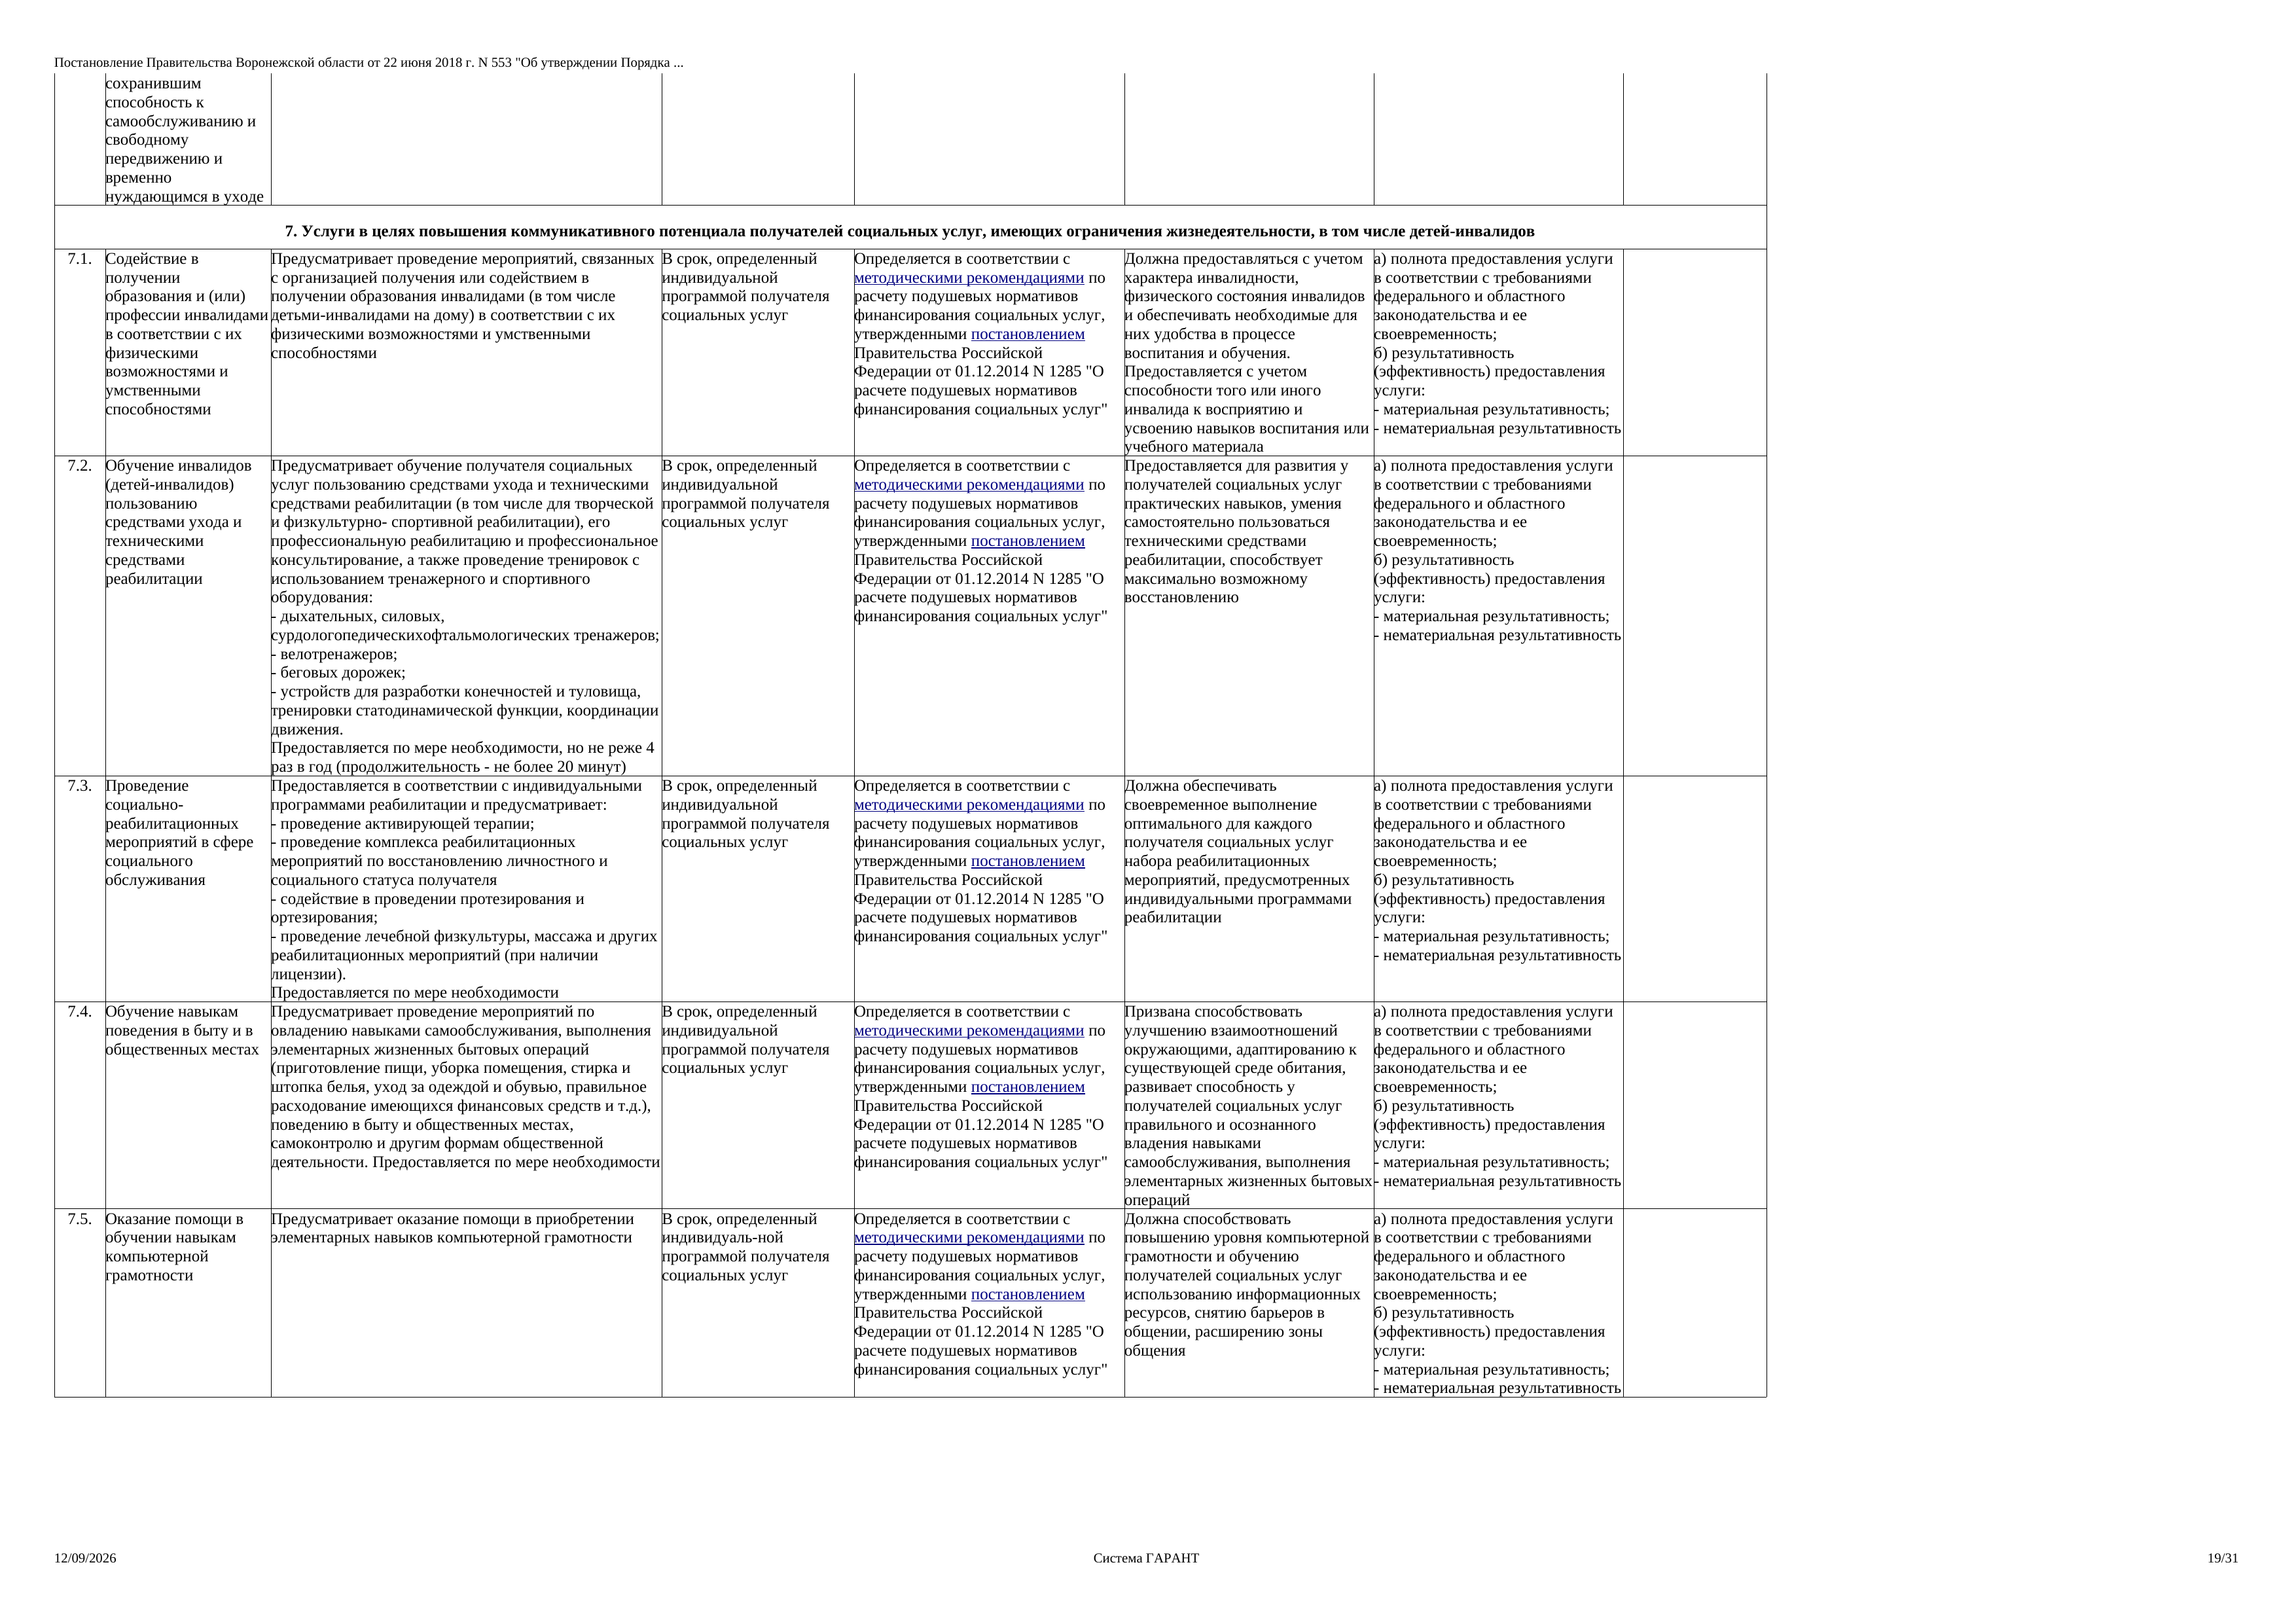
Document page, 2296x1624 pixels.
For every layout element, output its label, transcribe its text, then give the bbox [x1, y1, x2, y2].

table_cell [1624, 1209, 1767, 1397]
table_cell [1624, 456, 1767, 776]
table_cell а) полнота предоставления услуги в соответствии с требованиями федерального и областного законодательства и ее своевременность; б) результативность (эффективность) предоставления услуги: - материальная результативность; - нематериальная результативность [1374, 249, 1623, 456]
table_cell В срок, определенный индивидуальной программой получателя социальных услуг [662, 1002, 854, 1208]
table_cell [855, 73, 1124, 205]
table_cell [1624, 1002, 1767, 1208]
table_cell [1125, 73, 1374, 205]
table_cell Призвана способствовать улучшению взаимоотношений окружающими, адаптированию к существующей среде обитания, развивает способность у получателей социальных услуг правильного и осознанного владения навыками самообслуживания, выполнения элементарных жизненных бытовых операций [1125, 1002, 1374, 1208]
table_cell а) полнота предоставления услуги в соответствии с требованиями федерального и областного законодательства и ее своевременность; б) результативность (эффективность) предоставления услуги: - материальная результативность; - нематериальная результативность [1374, 1209, 1623, 1397]
table_cell В срок, определенный индивидуальной программой получателя социальных услуг [662, 249, 854, 456]
table_cell Предоставляется для развития у получателей социальных услуг практических навыков, умения самостоятельно пользоваться техническими средствами реабилитации, способствует максимально возможному восстановлению [1125, 456, 1374, 776]
table_cell [1624, 73, 1767, 205]
table_cell Определяется в соответствии с методическими рекомендациями по расчету подушевых нормативов финансирования социальных услуг, утвержденными постановлением Правительства Российской Федерации от 01.12.2014 N 1285 "О расчете подушевых нормативов финансирования социальных услуг" [855, 1209, 1124, 1397]
table_cell а) полнота предоставления услуги в соответствии с требованиями федерального и областного законодательства и ее своевременность; б) результативность (эффективность) предоставления услуги: - материальная результативность; - нематериальная результативность [1374, 1002, 1623, 1208]
table_cell [55, 73, 105, 205]
table_cell 7. Услуги в целях повышения коммуникативного потенциала получателей социальных услуг, имеющих ограничения жизнедеятельности, в том числе детей-инвалидов [55, 206, 1767, 249]
table_cell а) полнота предоставления услуги в соответствии с требованиями федерального и областного законодательства и ее своевременность; б) результативность (эффективность) предоставления услуги: - материальная результативность; - нематериальная результативность [1374, 456, 1623, 776]
table_cell Предусматривает обучение получателя социальных услуг пользованию средствами ухода и техническими средствами реабилитации (в том числе для творческой и физкультурно- спортивной реабилитации), его профессиональную реабилитацию и профессиональное консультирование, а также проведение тренировок с использованием тренажерного и спортивного оборудования: - дыхательных, силовых, сурдологопедическихофтальмологических тренажеров; - велотренажеров; - беговых дорожек; - устройств для разработки конечностей и туловища, тренировки статодинамической функции, координации движения. Предоставляется по мере необходимости, но не реже 4 раз в год (продолжительность - не более 20 минут) [272, 456, 662, 776]
table_cell В срок, определенный индивидуальной программой получателя социальных услуг [662, 776, 854, 1001]
table_cell Содействие в получении образования и (или) профессии инвалидами в соответствии с их физическими возможностями и умственными способностями [106, 249, 271, 456]
table_cell [1624, 249, 1767, 456]
table_cell Проведение социально-реабилитационных мероприятий в сфере социального обслуживания [106, 776, 271, 1001]
table_cell Определяется в соответствии с методическими рекомендациями по расчету подушевых нормативов финансирования социальных услуг, утвержденными постановлением Правительства Российской Федерации от 01.12.2014 N 1285 "О расчете подушевых нормативов финансирования социальных услуг" [855, 776, 1124, 1001]
table_cell сохранившим способность к самообслуживанию и свободному передвижению и временно нуждающимся в уходе [106, 73, 271, 205]
table_cell 7.3. [55, 776, 105, 1001]
table_cell 7.4. [55, 1002, 105, 1208]
table_cell Определяется в соответствии с методическими рекомендациями по расчету подушевых нормативов финансирования социальных услуг, утвержденными постановлением Правительства Российской Федерации от 01.12.2014 N 1285 "О расчете подушевых нормативов финансирования социальных услуг" [855, 456, 1124, 776]
table_cell Определяется в соответствии с методическими рекомендациями по расчету подушевых нормативов финансирования социальных услуг, утвержденными постановлением Правительства Российской Федерации от 01.12.2014 N 1285 "О расчете подушевых нормативов финансирования социальных услуг" [855, 249, 1124, 456]
table_cell а) полнота предоставления услуги в соответствии с требованиями федерального и областного законодательства и ее своевременность; б) результативность (эффективность) предоставления услуги: - материальная результативность; - нематериальная результативность [1374, 776, 1623, 1001]
table_cell [1374, 73, 1623, 205]
table_cell 7.2. [55, 456, 105, 776]
table_cell Должна обеспечивать своевременное выполнение оптимального для каждого получателя социальных услуг набора реабилитационных мероприятий, предусмотренных индивидуальными программами реабилитации [1125, 776, 1374, 1001]
table_cell Предоставляется в соответствии с индивидуальными программами реабилитации и предусматривает: - проведение активирующей терапии; - проведение комплекса реабилитационных мероприятий по восстановлению личностного и социального статуса получателя - содействие в проведении протезирования и ортезирования; - проведение лечебной физкультуры, массажа и других реабилитационных мероприятий (при наличии лицензии). Предоставляется по мере необходимости [272, 776, 662, 1001]
table_cell Должна способствовать повышению уровня компьютерной грамотности и обучению получателей социальных услуг использованию информационных ресурсов, снятию барьеров в общении, расширению зоны общения [1125, 1209, 1374, 1397]
table_cell 7.5. [55, 1209, 105, 1397]
table_cell [272, 73, 662, 205]
table_cell Должна предоставляться с учетом характера инвалидности, физического состояния инвалидов и обеспечивать необходимые для них удобства в процессе воспитания и обучения. Предоставляется с учетом способности того или иного инвалида к восприятию и усвоению навыков воспитания или учебного материала [1125, 249, 1374, 456]
table_cell Обучение навыкам поведения в быту и в общественных местах [106, 1002, 271, 1208]
table_cell Оказание помощи в обучении навыкам компьютерной грамотности [106, 1209, 271, 1397]
table_cell Предусматривает проведение мероприятий, связанных с организацией получения или содействием в получении образования инвалидами (в том числе детьми-инвалидами на дому) в соответствии с их физическими возможностями и умственными способностями [272, 249, 662, 456]
table_cell [1624, 776, 1767, 1001]
table_cell В срок, определенный индивидуаль-ной программой получателя социальных услуг [662, 1209, 854, 1397]
table_cell Обучение инвалидов (детей-инвалидов) пользованию средствами ухода и техническими средствами реабилитации [106, 456, 271, 776]
table_cell [662, 73, 854, 205]
table_cell 7.1. [55, 249, 105, 456]
table_cell В срок, определенный индивидуальной программой получателя социальных услуг [662, 456, 854, 776]
table_cell Предусматривает оказание помощи в приобретении элементарных навыков компьютерной грамотности [272, 1209, 662, 1397]
table_cell Определяется в соответствии с методическими рекомендациями по расчету подушевых нормативов финансирования социальных услуг, утвержденными постановлением Правительства Российской Федерации от 01.12.2014 N 1285 "О расчете подушевых нормативов финансирования социальных услуг" [855, 1002, 1124, 1208]
table_cell Предусматривает проведение мероприятий по овладению навыками самообслуживания, выполнения элементарных жизненных бытовых операций (приготовление пищи, уборка помещения, стирка и штопка белья, уход за одеждой и обувью, правильное расходование имеющихся финансовых средств и т.д.), поведению в быту и общественных местах, самоконтролю и другим формам общественной деятельности. Предоставляется по мере необходимости [272, 1002, 662, 1208]
